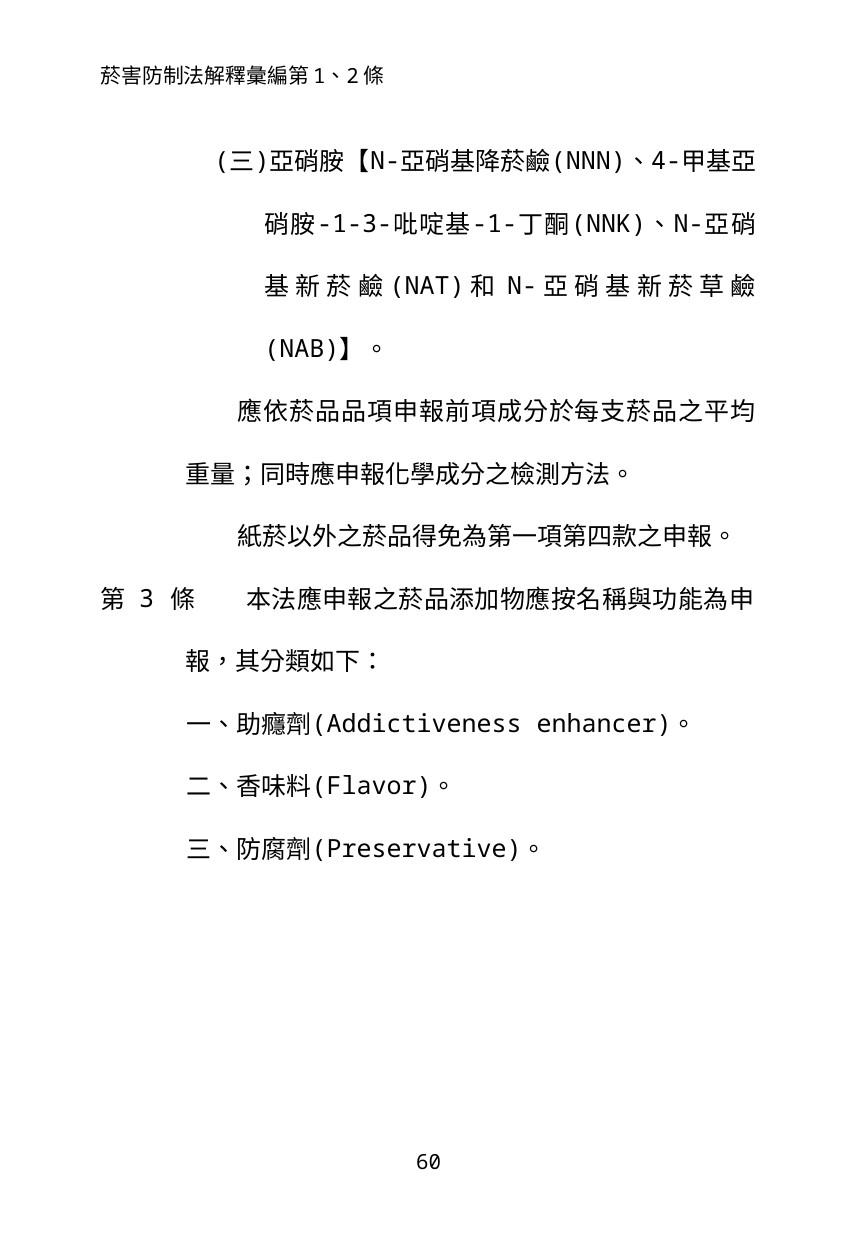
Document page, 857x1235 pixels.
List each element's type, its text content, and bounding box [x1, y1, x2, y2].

list 二、香味料(Flavor)。 [186, 743, 756, 806]
list 一、助癮劑(Addictiveness enhancer)。 [186, 681, 756, 743]
list 第 3 條 本法應申報之菸品添加物應按名稱與功能為申報，其分類如下： [100, 556, 756, 681]
text 紙菸以外之菸品得免為第一項第四款之申報。 [185, 493, 756, 556]
text 應依菸品品項申報前項成分於每支菸品之平均重量；同時應申報化學成分之檢測方法。 [185, 368, 756, 493]
list (三)亞硝胺【N-亞硝基降菸鹼(NNN)、4-甲基亞硝胺-1-3-吡啶基-1-丁酮(NNK)、N-亞硝基新菸鹼(NAT)和N-亞硝基新菸草鹼(NAB)】。 [214, 118, 756, 368]
list 三、防腐劑(Preservative)。 [186, 806, 756, 868]
